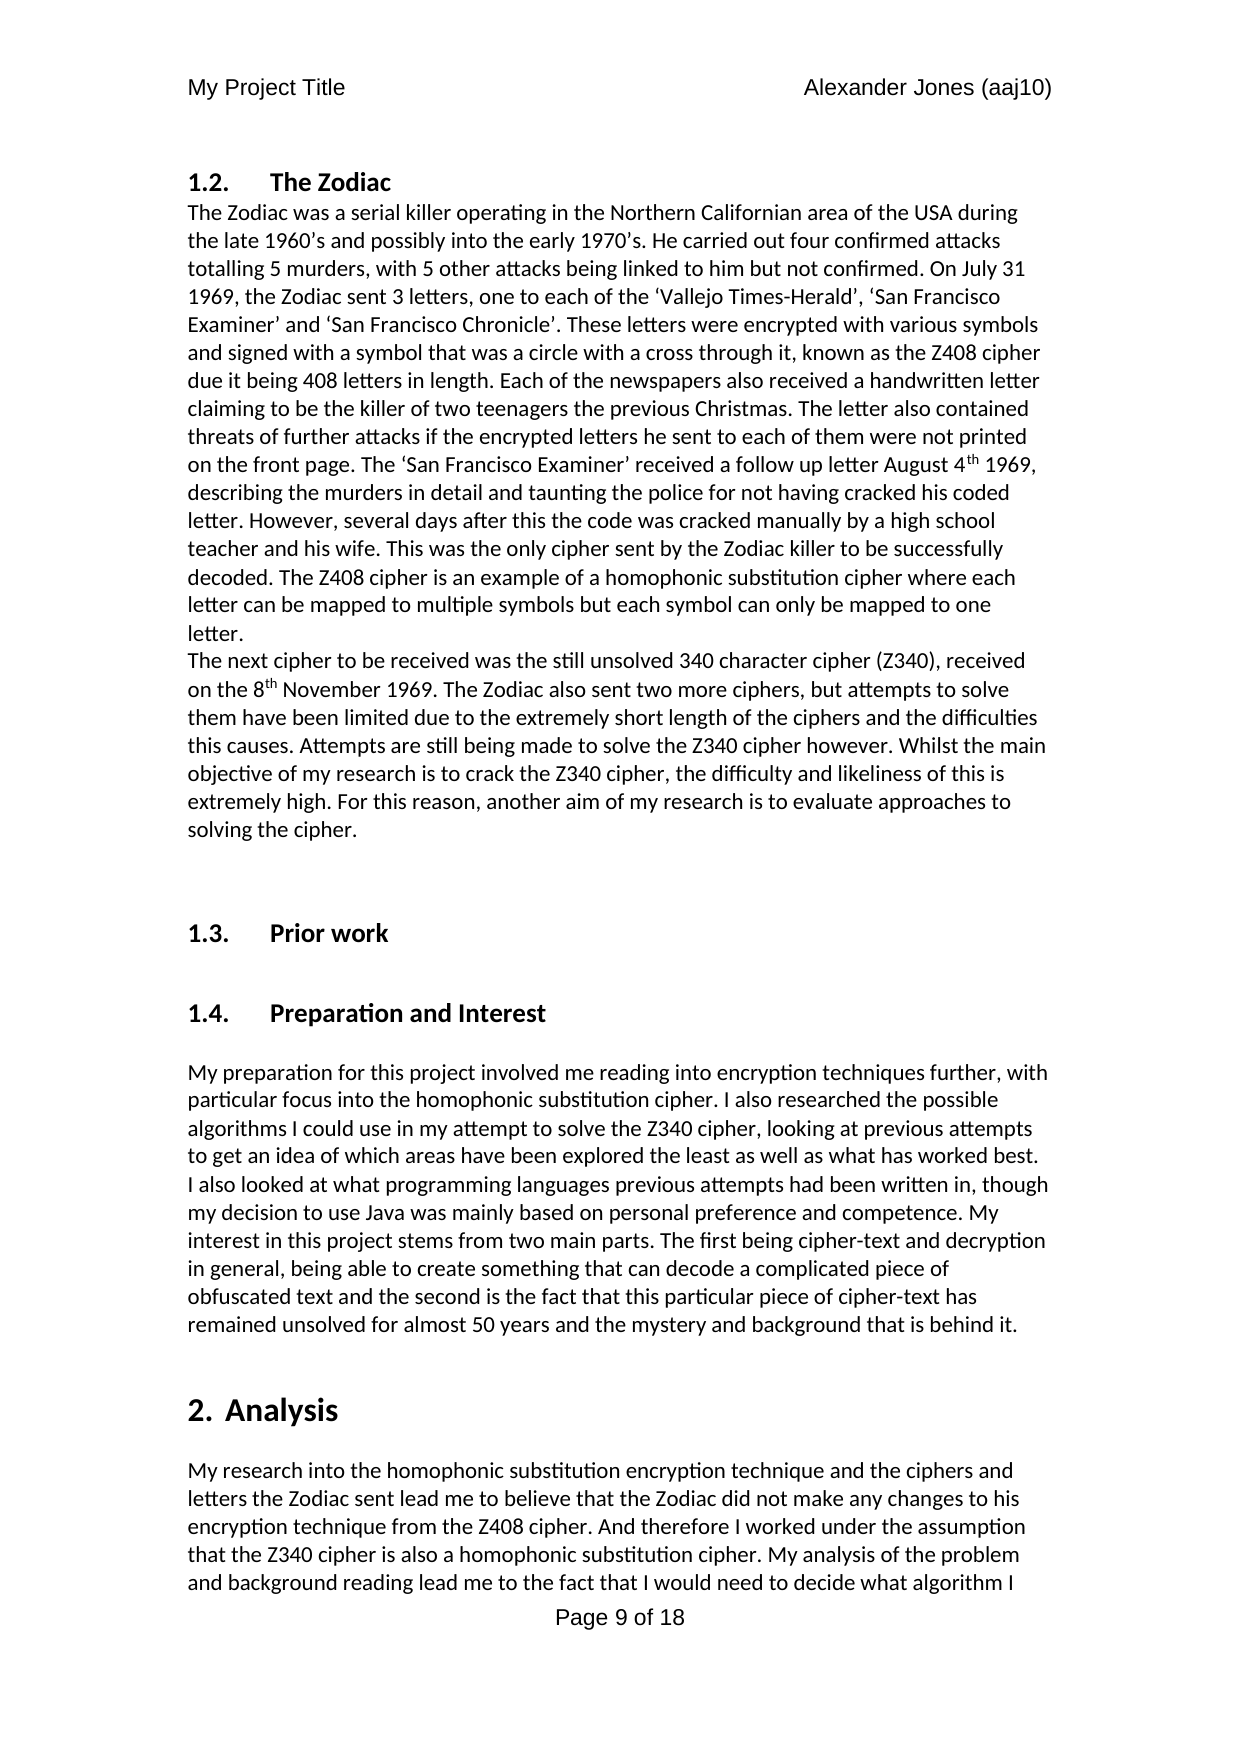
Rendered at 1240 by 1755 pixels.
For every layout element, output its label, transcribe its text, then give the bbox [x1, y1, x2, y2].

subtitle The Zodiac [187, 165, 1052, 198]
subtitle Preparation and Interest [187, 997, 1052, 1029]
text My preparation for this project involved me reading into encryption techniques further, with particular focus into the homophonic substitution cipher. I also researched the possible algorithms I could use in my attempt to solve the Z340 cipher, looking at previous attempts to get an idea of which areas have been explored the least as well as what has worked best. I also looked at what programming languages previous attempts had been written in, though my decision to use Java was mainly based on personal preference and competence. My interest in this project stems from two main parts. The first being cipher-text and decryption in general, being able to create something that can decode a complicated piece of obfuscated text and the second is the fact that this particular piece of cipher-text has remained unsolved for almost 50 years and the mystery and background that is behind it. [187, 1058, 1052, 1338]
text The Zodiac was a serial killer operating in the Northern Californian area of the USA during the late 1960’s and possibly into the early 1970’s. He carried out four confirmed attacks totalling 5 murders, with 5 other attacks being linked to him but not confirmed. On July 31 1969, the Zodiac sent 3 letters, one to each of the ‘Vallejo Times-Herald’, ‘San Francisco Examiner’ and ‘San Francisco Chronicle’. These letters were encrypted with various symbols and signed with a symbol that was a circle with a cross through it, known as the Z408 cipher due it being 408 letters in length. Each of the newspapers also received a handwritten letter claiming to be the killer of two teenagers the previous Christmas. The letter also contained threats of further attacks if the encrypted letters he sent to each of them were not printed on the front page. The ‘San Francisco Examiner’ received a follow up letter August 4th 1969, describing the murders in detail and taunting the police for not having cracked his coded letter. However, several days after this the code was cracked manually by a high school teacher and his wife. This was the only cipher sent by the Zodiac killer to be successfully decoded. The Z408 cipher is an example of a homophonic substitution cipher where each letter can be mapped to multiple symbols but each symbol can only be mapped to one letter. [187, 198, 1052, 647]
subtitle Analysis [187, 1389, 1052, 1430]
subtitle Prior work [187, 916, 1052, 949]
text My research into the homophonic substitution encryption technique and the ciphers and letters the Zodiac sent lead me to believe that the Zodiac did not make any changes to his encryption technique from the Z408 cipher. And therefore I worked under the assumption that the Z340 cipher is also a homophonic substitution cipher. My analysis of the problem and background reading lead me to the fact that I would need to decide what algorithm I [187, 1456, 1052, 1596]
text The next cipher to be received was the still unsolved 340 character cipher (Z340), received on the 8th November 1969. The Zodiac also sent two more ciphers, but attempts to solve them have been limited due to the extremely short length of the ciphers and the difficulties this causes. Attempts are still being made to solve the Z340 cipher however. Whilst the main objective of my research is to crack the Z340 cipher, the difficulty and likeliness of this is extremely high. For this reason, another aim of my research is to evaluate approaches to solving the cipher. [187, 647, 1052, 843]
